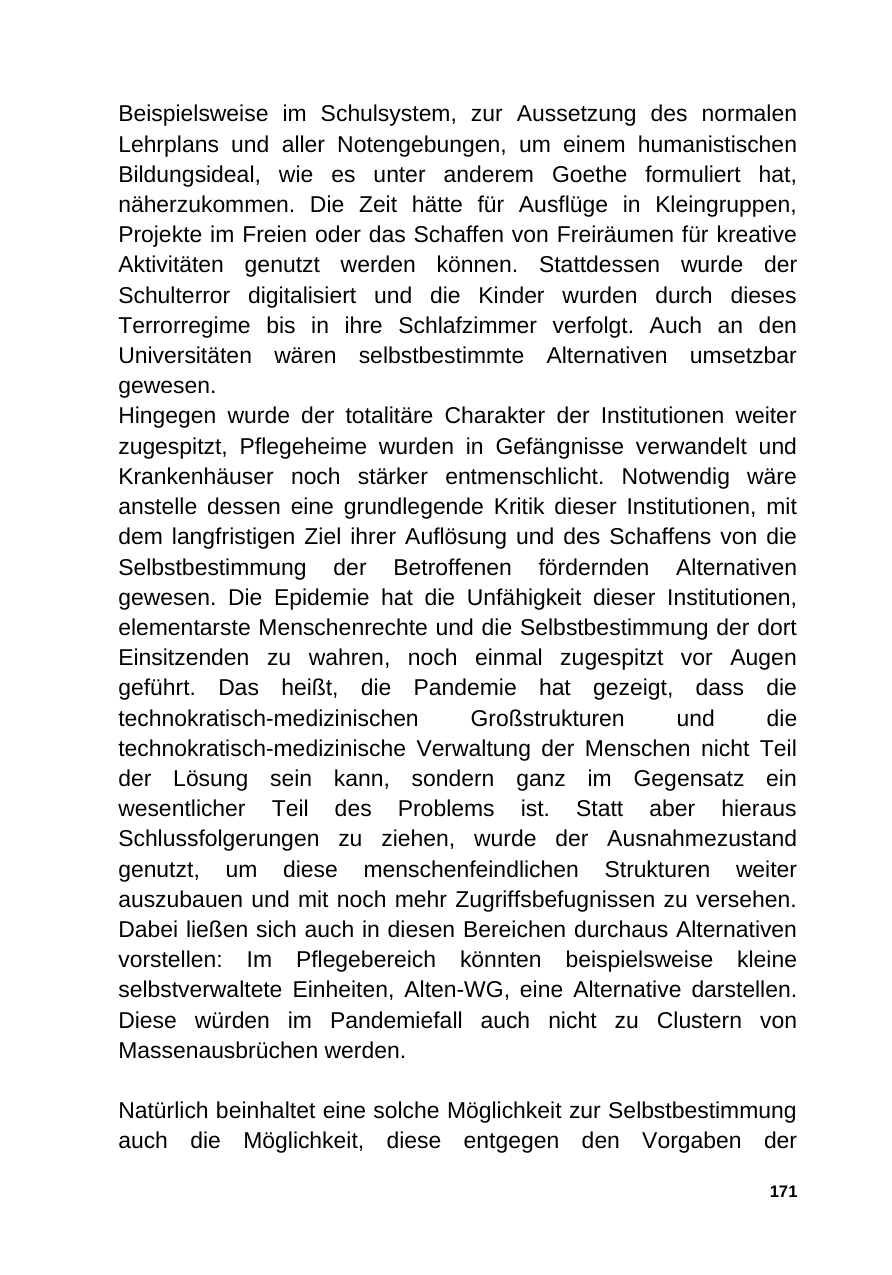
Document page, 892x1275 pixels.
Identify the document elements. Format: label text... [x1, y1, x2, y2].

text Natürlich beinhaltet eine solche Möglichkeit zur Selbstbestimmung auch die Möglichkeit, diese entgegen den Vorgaben der [118, 1097, 797, 1154]
text Beispielsweise im Schulsystem, zur Aussetzung des normalen Lehrplans und aller Notengebungen, um einem humanistischen Bildungsideal, wie es unter anderem Goethe formuliert hat, näherzukommen. Die Zeit hätte für Ausflüge in Kleingruppen, Projekte im Freien oder das Schaffen von Freiräumen für kreative Aktivitäten genutzt werden können. Stattdessen wurde der Schulterror digitalisiert und die Kinder wurden durch dieses Terrorregime bis in ihre Schlafzimmer verfolgt. Auch an den Universitäten wären selbstbestimmte Alternativen umsetzbar gewesen. [118, 100, 797, 399]
text Hingegen wurde der totalitäre Charakter der Institutionen weiter zugespitzt, Pflegeheime wurden in Gefängnisse verwandelt und Krankenhäuser noch stärker entmenschlicht. Notwendig wäre anstelle dessen eine grundlegende Kritik dieser Institutionen, mit dem langfristigen Ziel ihrer Auflösung und des Schaffens von die Selbstbestimmung der Betroffenen fördernden Alternativen gewesen. Die Epidemie hat die Unfähigkeit dieser Institutionen, elementarste Menschenrechte und die Selbstbestimmung der dort Einsitzenden zu wahren, noch einmal zugespitzt vor Augen geführt. Das heißt, die Pandemie hat gezeigt, dass die technokratisch-medizinischen Großstrukturen und die technokratisch-medizinische Verwaltung der Menschen nicht Teil der Lösung sein kann, sondern ganz im Gegensatz ein wesentlicher Teil des Problems ist. Statt aber hieraus Schlussfolgerungen zu ziehen, wurde der Ausnahmezustand genutzt, um diese menschenfeindlichen Strukturen weiter auszubauen und mit noch mehr Zugriffsbefugnissen zu versehen. Dabei ließen sich auch in diesen Bereichen durchaus Alternativen vorstellen: Im Pflegebereich könnten beispielsweise kleine selbstverwaltete Einheiten, Alten-WG, eine Alternative darstellen. Diese würden im Pandemiefall auch nicht zu Clustern von Massenausbrüchen werden. [118, 402, 797, 1063]
